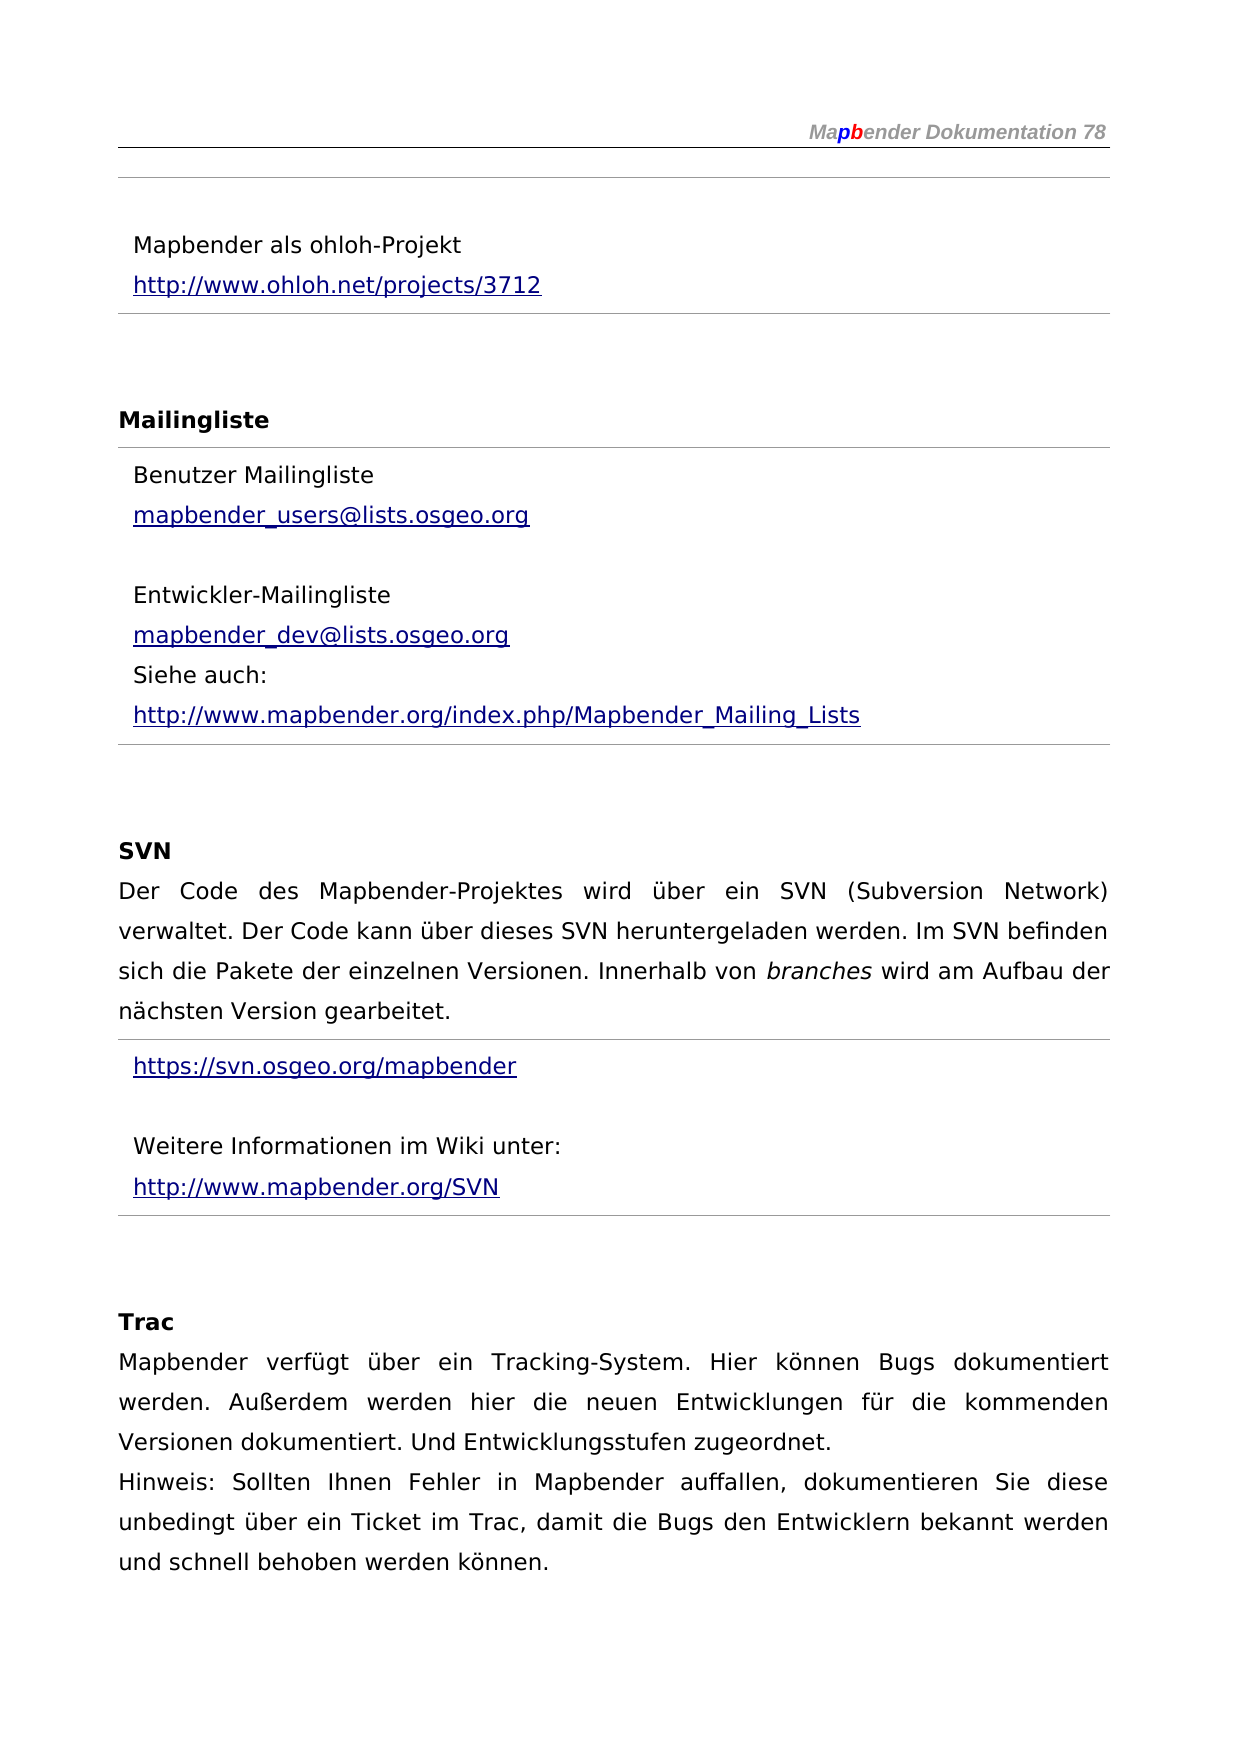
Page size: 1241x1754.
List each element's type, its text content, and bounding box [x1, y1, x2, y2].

text Mapbender verfügt über ein Tracking-System. Hier können Bugs dokumentiert werden. Außerdem werden hier die neuen Entwicklungen für die kommenden Versionen dokumentiert. Und Entwicklungsstufen zugeordnet. [118, 1349, 1110, 1456]
list Siehe auch: [118, 648, 1110, 688]
subtitle Trac [118, 1309, 1110, 1336]
list http://www.mapbender.org/SVN [118, 1159, 1110, 1215]
list mapbender_dev@lists.osgeo.org [118, 608, 1110, 648]
list mapbender_users@lists.osgeo.org [118, 487, 1110, 529]
list https://svn.osgeo.org/mapbender [118, 1040, 1110, 1080]
list http://www.mapbender.org/index.php/Mapbender_Mailing_Lists [118, 688, 1110, 744]
list http://www.ohloh.net/projects/3712 [118, 257, 1110, 313]
list Entwickler-Mailingliste [118, 567, 1110, 608]
text Der Code des Mapbender-Projektes wird über ein SVN (Subversion Network) verwaltet. Der Code kann über dieses SVN heruntergeladen werden. Im SVN befinden sich die Pakete der einzelnen Versionen. Innerhalb von branches wird am Aufbau der nächsten Version gearbeitet. [118, 878, 1110, 1025]
subtitle Mailingliste [118, 407, 1110, 434]
list Weitere Informationen im Wiki unter: [118, 1119, 1110, 1159]
list Benutzer Mailingliste [118, 448, 1110, 487]
text Hinweis: Sollten Ihnen Fehler in Mapbender auffallen, dokumentieren Sie diese unbedingt über ein Ticket im Trac, damit die Bugs den Entwicklern bekannt werden und schnell behoben werden können. [118, 1469, 1110, 1576]
subtitle SVN [118, 838, 1110, 865]
list Mapbender als ohloh-Projekt [118, 217, 1110, 257]
